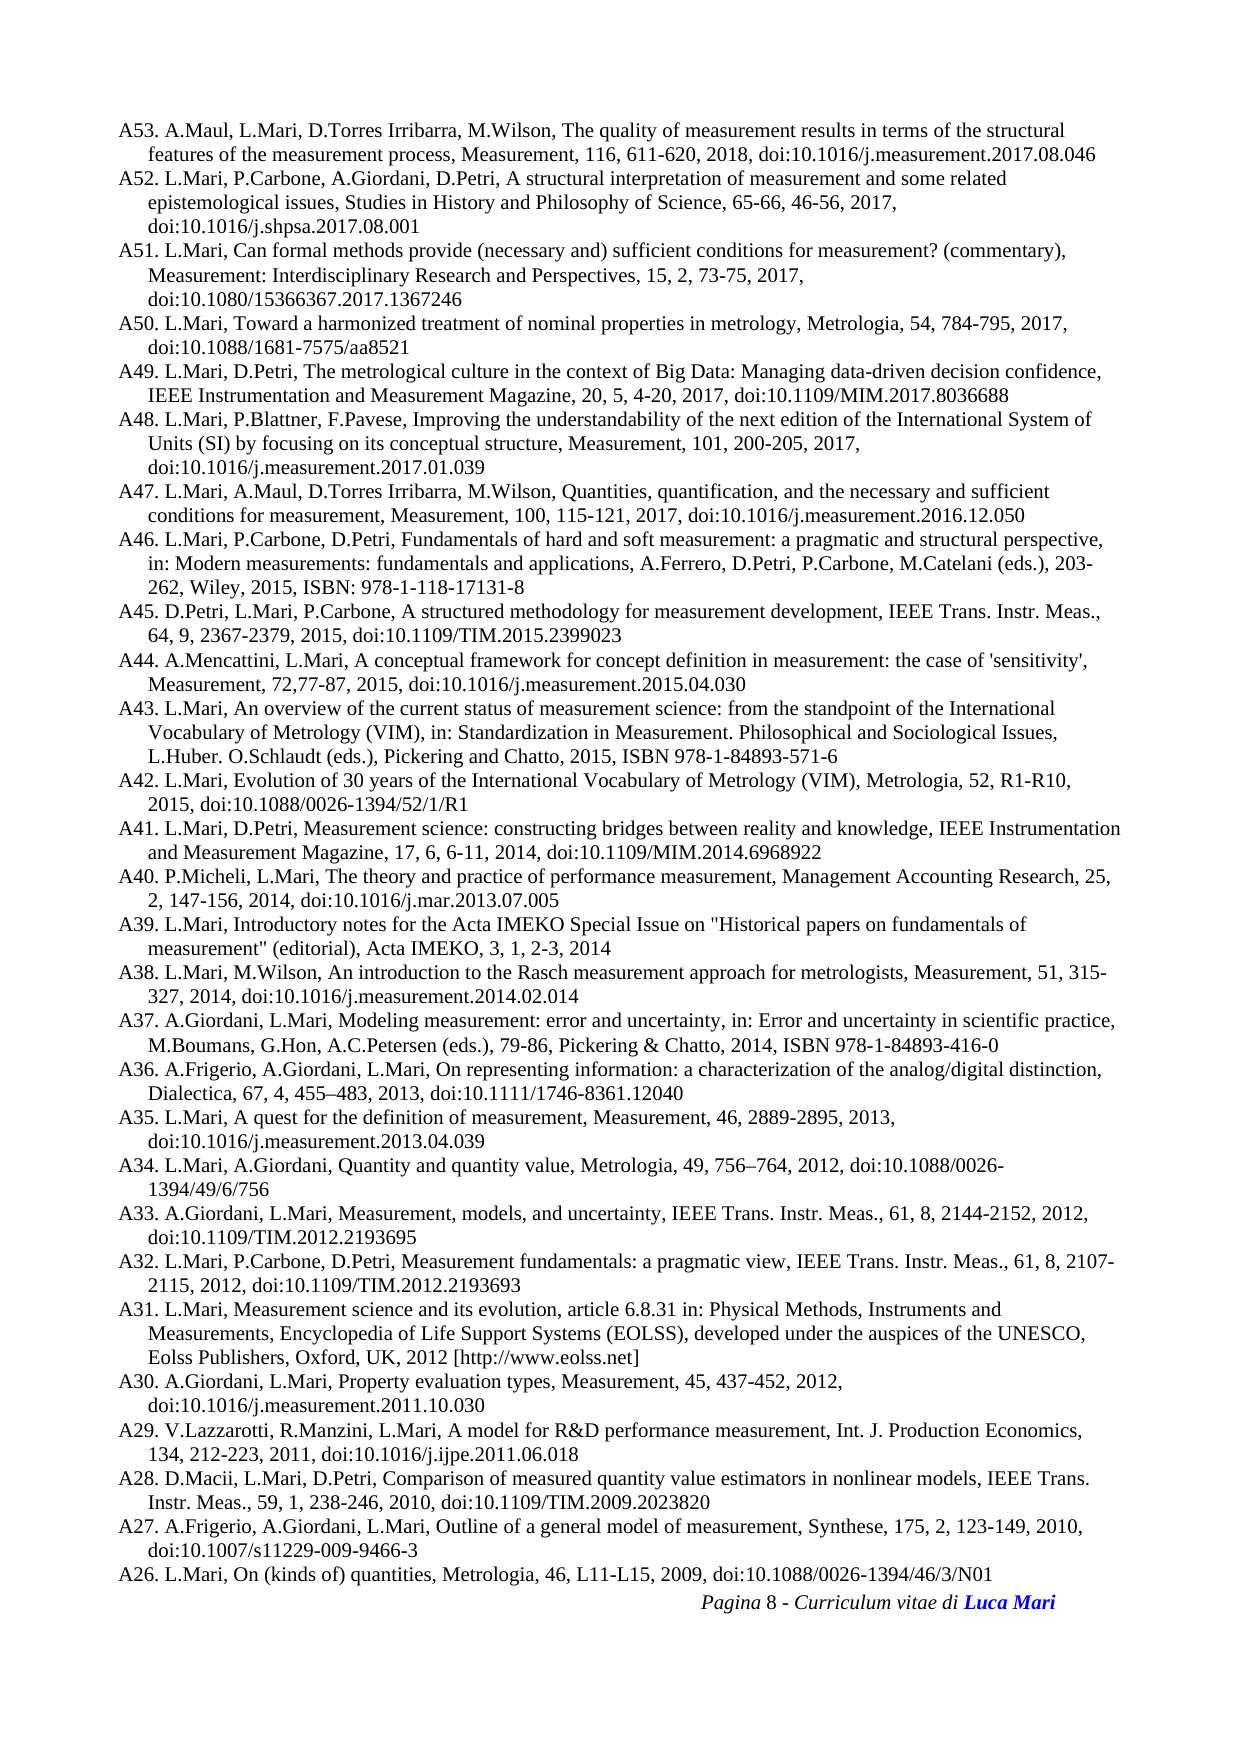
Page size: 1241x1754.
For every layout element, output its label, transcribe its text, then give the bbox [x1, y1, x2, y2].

text A39. L.Mari, Introductory notes for the Acta IMEKO Special Issue on "Historical papers on fundamentals of measurement" (editorial), Acta IMEKO, 3, 1, 2-3, 2014 [118, 912, 1122, 960]
text A34. L.Mari, A.Giordani, Quantity and quantity value, Metrologia, 49, 756–764, 2012, doi:10.1088/0026-1394/49/6/756 [118, 1153, 1122, 1201]
text A48. L.Mari, P.Blattner, F.Pavese, Improving the understandability of the next edition of the International System of Units (SI) by focusing on its conceptual structure, Measurement, 101, 200-205, 2017, doi:10.1016/j.measurement.2017.01.039 [118, 407, 1122, 479]
text A41. L.Mari, D.Petri, Measurement science: constructing bridges between reality and knowledge, IEEE Instrumentation and Measurement Magazine, 17, 6, 6-11, 2014, doi:10.1109/MIM.2014.6968922 [118, 816, 1122, 864]
text A40. P.Micheli, L.Mari, The theory and practice of performance measurement, Management Accounting Research, 25, 2, 147-156, 2014, doi:10.1016/j.mar.2013.07.005 [118, 864, 1122, 912]
text A28. D.Macii, L.Mari, D.Petri, Comparison of measured quantity value estimators in nonlinear models, IEEE Trans. Instr. Meas., 59, 1, 238-246, 2010, doi:10.1109/TIM.2009.2023820 [118, 1466, 1122, 1514]
text A32. L.Mari, P.Carbone, D.Petri, Measurement fundamentals: a pragmatic view, IEEE Trans. Instr. Meas., 61, 8, 2107-2115, 2012, doi:10.1109/TIM.2012.2193693 [118, 1249, 1122, 1297]
text A33. A.Giordani, L.Mari, Measurement, models, and uncertainty, IEEE Trans. Instr. Meas., 61, 8, 2144-2152, 2012, doi:10.1109/TIM.2012.2193695 [118, 1201, 1122, 1249]
text A50. L.Mari, Toward a harmonized treatment of nominal properties in metrology, Metrologia, 54, 784-795, 2017, doi:10.1088/1681-7575/aa8521 [118, 311, 1122, 359]
text A38. L.Mari, M.Wilson, An introduction to the Rasch measurement approach for metrologists, Measurement, 51, 315-327, 2014, doi:10.1016/j.measurement.2014.02.014 [118, 960, 1122, 1008]
text A49. L.Mari, D.Petri, The metrological culture in the context of Big Data: Managing data-driven decision confidence, IEEE Instrumentation and Measurement Magazine, 20, 5, 4-20, 2017, doi:10.1109/MIM.2017.8036688 [118, 359, 1122, 407]
text A30. A.Giordani, L.Mari, Property evaluation types, Measurement, 45, 437-452, 2012, doi:10.1016/j.measurement.2011.10.030 [118, 1369, 1122, 1417]
text A31. L.Mari, Measurement science and its evolution, article 6.8.31 in: Physical Methods, Instruments and Measurements, Encyclopedia of Life Support Systems (EOLSS), developed under the auspices of the UNESCO, Eolss Publishers, Oxford, UK, 2012 [http://www.eolss.net] [118, 1297, 1122, 1369]
text A43. L.Mari, An overview of the current status of measurement science: from the standpoint of the International Vocabulary of Metrology (VIM), in: Standardization in Measurement. Philosophical and Sociological Issues, L.Huber. O.Schlaudt (eds.), Pickering and Chatto, 2015, ISBN 978-1-84893-571-6 [118, 696, 1122, 768]
text A35. L.Mari, A quest for the definition of measurement, Measurement, 46, 2889-2895, 2013, doi:10.1016/j.measurement.2013.04.039 [118, 1105, 1122, 1153]
text A27. A.Frigerio, A.Giordani, L.Mari, Outline of a general model of measurement, Synthese, 175, 2, 123-149, 2010, doi:10.1007/s11229-009-9466-3 [118, 1514, 1122, 1562]
text A46. L.Mari, P.Carbone, D.Petri, Fundamentals of hard and soft measurement: a pragmatic and structural perspective, in: Modern measurements: fundamentals and applications, A.Ferrero, D.Petri, P.Carbone, M.Catelani (eds.), 203-262, Wiley, 2015, ISBN: 978-1-118-17131-8 [118, 527, 1122, 599]
text A26. L.Mari, On (kinds of) quantities, Metrologia, 46, L11-L15, 2009, doi:10.1088/0026-1394/46/3/N01 [118, 1562, 1122, 1586]
text A45. D.Petri, L.Mari, P.Carbone, A structured methodology for measurement development, IEEE Trans. Instr. Meas., 64, 9, 2367-2379, 2015, doi:10.1109/TIM.2015.2399023 [118, 599, 1122, 647]
text A52. L.Mari, P.Carbone, A.Giordani, D.Petri, A structural interpretation of measurement and some related epistemological issues, Studies in History and Philosophy of Science, 65-66, 46-56, 2017, doi:10.1016/j.shpsa.2017.08.001 [118, 166, 1122, 238]
text A51. L.Mari, Can formal methods provide (necessary and) sufficient conditions for measurement? (commentary), Measurement: Interdisciplinary Research and Perspectives, 15, 2, 73-75, 2017, doi:10.1080/15366367.2017.1367246 [118, 238, 1122, 311]
text A47. L.Mari, A.Maul, D.Torres Irribarra, M.Wilson, Quantities, quantification, and the necessary and sufficient conditions for measurement, Measurement, 100, 115-121, 2017, doi:10.1016/j.measurement.2016.12.050 [118, 479, 1122, 527]
text A29. V.Lazzarotti, R.Manzini, L.Mari, A model for R&D performance measurement, Int. J. Production Economics, 134, 212-223, 2011, doi:10.1016/j.ijpe.2011.06.018 [118, 1417, 1122, 1466]
text A42. L.Mari, Evolution of 30 years of the International Vocabulary of Metrology (VIM), Metrologia, 52, R1-R10, 2015, doi:10.1088/0026-1394/52/1/R1 [118, 768, 1122, 816]
text A37. A.Giordani, L.Mari, Modeling measurement: error and uncertainty, in: Error and uncertainty in scientific practice, M.Boumans, G.Hon, A.C.Petersen (eds.), 79-86, Pickering & Chatto, 2014, ISBN 978-1-84893-416-0 [118, 1008, 1122, 1057]
text A44. A.Mencattini, L.Mari, A conceptual framework for concept definition in measurement: the case of 'sensitivity', Measurement, 72,77-87, 2015, doi:10.1016/j.measurement.2015.04.030 [118, 647, 1122, 696]
text A36. A.Frigerio, A.Giordani, L.Mari, On representing information: a characterization of the analog/digital distinction, Dialectica, 67, 4, 455–483, 2013, doi:10.1111/1746-8361.12040 [118, 1057, 1122, 1105]
text A53. A.Maul, L.Mari, D.Torres Irribarra, M.Wilson, The quality of measurement results in terms of the structural features of the measurement process, Measurement, 116, 611-620, 2018, doi:10.1016/j.measurement.2017.08.046 [118, 118, 1122, 166]
